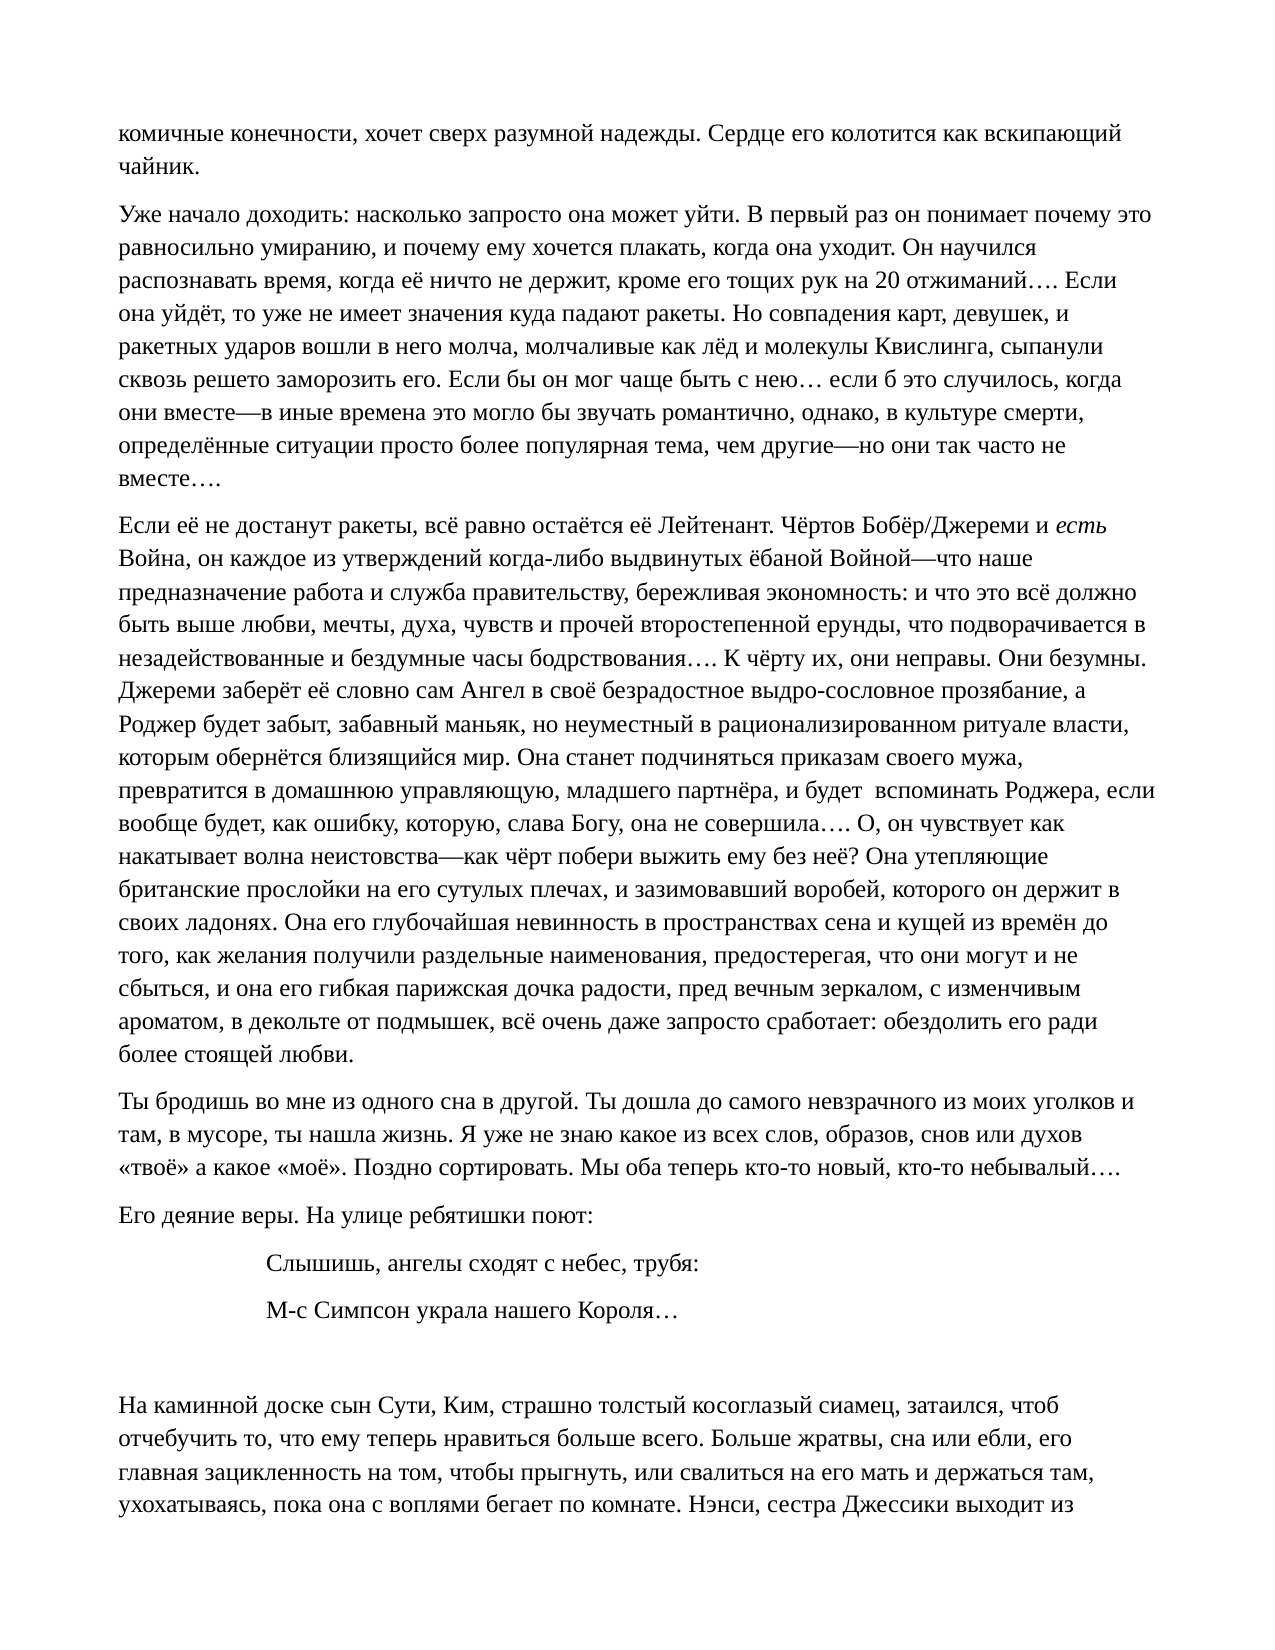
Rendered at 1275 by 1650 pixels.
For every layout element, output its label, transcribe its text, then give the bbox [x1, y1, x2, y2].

text комичные конечности, хочет сверх разумной надежды. Сердце его колотится как вскипающий чайник. [118, 118, 1157, 180]
text Уже начало доходить: насколько запросто она может уйти. В первый раз он понимает почему это равносильно умиранию, и почему ему хочется плакать, когда она уходит. Он научился распознавать время, когда её ничто не держит, кроме его тощих рук на 20 отжиманий…. Если она уйдёт, то уже не имеет значения куда падают ракеты. Но совпадения карт, девушек, и ракетных ударов вошли в него молча, молчаливые как лёд и молекулы Квислинга, сыпанули сквозь решето заморозить его. Если бы он мог чаще быть с нею… если б это случилось, когда они вместе—в иные времена это могло бы звучать романтично, однако, в культуре смерти, определённые ситуации просто более популярная тема, чем другие—но они так часто не вместе…. [118, 199, 1157, 492]
text Ты бродишь во мне из одного сна в другой. Ты дошла до самого невзрачного из моих уголков и там, в мусоре, ты нашла жизнь. Я уже не знаю какое из всех слов, образов, снов или духов «твоё» а какое «моё». Поздно сортировать. Мы оба теперь кто-то новый, кто-то небывалый…. [118, 1086, 1157, 1181]
text Слышишь, ангелы сходят с небес, трубя: [266, 1248, 1157, 1276]
text На каминной доске сын Сути, Ким, страшно толстый косоглазый сиамец, затаился, чтоб отчебучить то, что ему теперь нравиться больше всего. Больше жратвы, сна или ебли, его главная зацикленность на том, чтобы прыгнуть, или свалиться на его мать и держаться там, ухохатываясь, пока она с воплями бегает по комнате. Нэнси, сестра Джессики выходит из [118, 1391, 1157, 1518]
text М-с Симпсон украла нашего Короля… [266, 1295, 1157, 1324]
text Его деяние веры. На улице ребятишки поют: [118, 1200, 1157, 1229]
text Если её не достанут ракеты, всё равно остаётся её Лейтенант. Чёртов Бобёр/Джереми и есть Война, он каждое из утверждений когда-либо выдвинутых ёбаной Войной—что наше предназначение работа и служба правительству, бережливая экономность: и что это всё должно быть выше любви, мечты, духа, чувств и прочей второстепенной ерунды, что подворачивается в незадействованные и бездумные часы бодрствования…. К чёрту их, они неправы. Они безумны. Джереми заберёт её словно сам Ангел в своё безрадостное выдро-сословное прозябание, а Роджер будет забыт, забавный маньяк, но неуместный в рационализированном ритуале власти, которым обернётся близящийся мир. Она станет подчиняться приказам своего мужа, превратится в домашнюю управляющую, младшего партнёра, и будет вспоминать Роджера, если вообще будет, как ошибку, которую, слава Богу, она не совершила…. О, он чувствует как накатывает волна неистовства—как чёрт побери выжить ему без неё? Она утепляющие британские прослойки на его сутулых плечах, и зазимовавший воробей, которого он держит в своих ладонях. Она его глубочайшая невинность в пространствах сена и кущей из времён до того, как желания получили раздельные наименования, предостерегая, что они могут и не сбыться, и она его гибкая парижская дочка радости, пред вечным зеркалом, с изменчивым ароматом, в декольте от подмышек, всё очень даже запросто сработает: обездолить его ради более стоящей любви. [118, 511, 1157, 1068]
